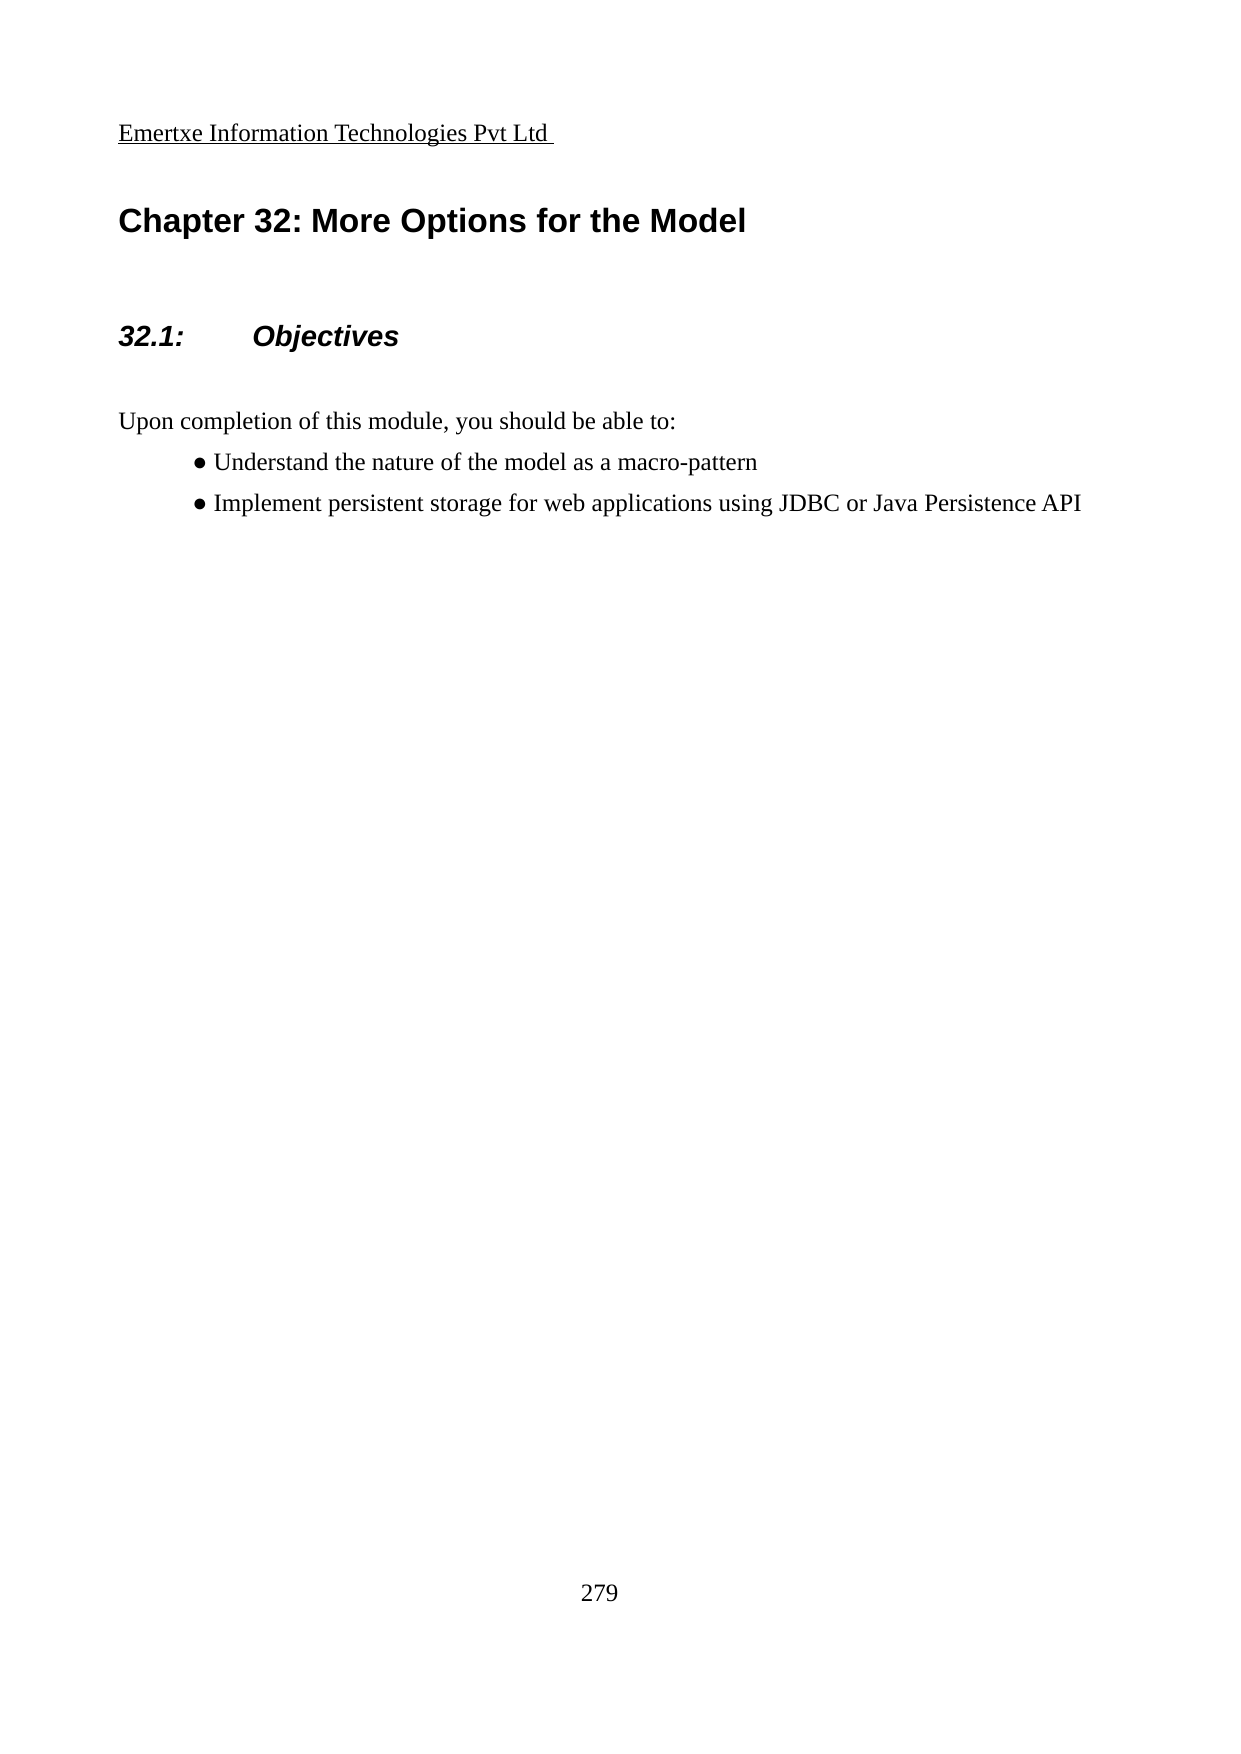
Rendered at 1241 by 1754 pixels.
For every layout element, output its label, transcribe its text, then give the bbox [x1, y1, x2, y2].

subtitle Objectives [118, 319, 1122, 352]
subtitle More Options for the Model [118, 201, 1122, 240]
text Upon completion of this module, you should be able to: [118, 406, 1122, 435]
text ● Implement persistent storage for web applications using JDBC or Java Persistence API [118, 488, 1122, 517]
text ● Understand the nature of the model as a macro-pattern [118, 447, 1122, 476]
